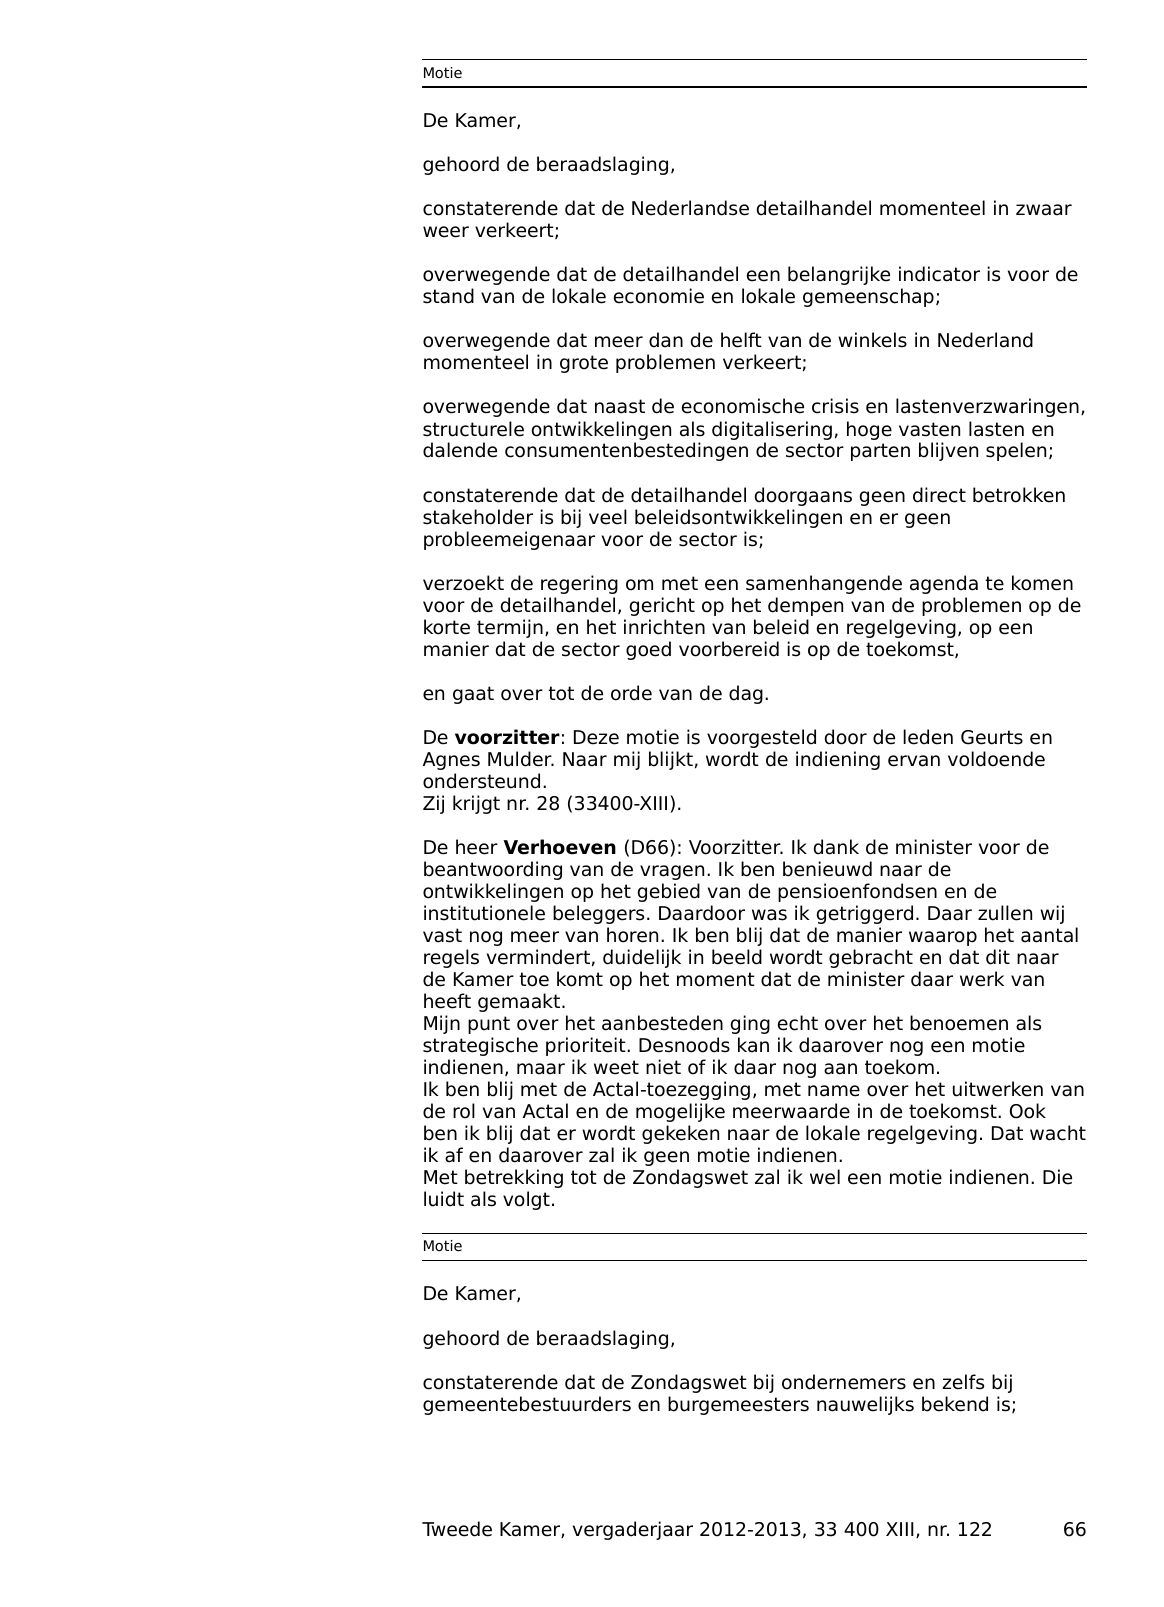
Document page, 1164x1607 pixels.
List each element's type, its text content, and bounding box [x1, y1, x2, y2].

text gehoord de beraadslaging, [422, 1327, 1087, 1349]
text constaterende dat de Zondagswet bij ondernemers en zelfs bij gemeentebestuurders en burgemeesters nauwelijks bekend is; [422, 1372, 1087, 1416]
text gehoord de beraadslaging, [422, 154, 1087, 176]
text Zij krijgt nr. 28 (33400-XIII). [422, 793, 1087, 815]
text constaterende dat de detailhandel doorgaans geen direct betrokken stakeholder is bij veel beleidsontwikkelingen en er geen probleemeigenaar voor de sector is; [422, 484, 1087, 551]
text overwegende dat meer dan de helft van de winkels in Nederland momenteel in grote problemen verkeert; [422, 330, 1087, 374]
text Mijn punt over het aanbesteden ging echt over het benoemen als strategische prioriteit. Desnoods kan ik daarover nog een motie indienen, maar ik weet niet of ik daar nog aan toekom. [422, 1013, 1087, 1079]
text overwegende dat naast de economische crisis en lastenverzwaringen, structurele ontwikkelingen als digitalisering, hoge vasten lasten en dalende consumentenbestedingen de sector parten blijven spelen; [422, 396, 1087, 462]
text De Kamer, [422, 110, 1087, 132]
table_header Motie [422, 60, 1087, 86]
text Ik ben blij met de Actal-toezegging, met name over het uitwerken van de rol van Actal en de mogelijke meerwaarde in de toekomst. Ook ben ik blij dat er wordt gekeken naar de lokale regelgeving. Dat wacht ik af en daarover zal ik geen motie indienen. [422, 1079, 1087, 1167]
text De heer Verhoeven (D66): Voorzitter. Ik dank de minister voor de beantwoording van de vragen. Ik ben benieuwd naar de ontwikkelingen op het gebied van de pensioenfondsen en de institutionele beleggers. Daardoor was ik getriggerd. Daar zullen wij vast nog meer van horen. Ik ben blij dat de manier waarop het aantal regels vermindert, duidelijk in beeld wordt gebracht en dat dit naar de Kamer toe komt op het moment dat de minister daar werk van heeft gemaakt. [422, 837, 1087, 1013]
text overwegende dat de detailhandel een belangrijke indicator is voor de stand van de lokale economie en lokale gemeenschap; [422, 264, 1087, 308]
text verzoekt de regering om met een samenhangende agenda te komen voor de detailhandel, gericht op het dempen van de problemen op de korte termijn, en het inrichten van beleid en regelgeving, op een manier dat de sector goed voorbereid is op de toekomst, [422, 573, 1087, 661]
text Met betrekking tot de Zondagswet zal ik wel een motie indienen. Die luidt als volgt. [422, 1167, 1087, 1211]
text De Kamer, [422, 1283, 1087, 1305]
text De voorzitter: Deze motie is voorgesteld door de leden Geurts en Agnes Mulder. Naar mij blijkt, wordt de indiening ervan voldoende ondersteund. [422, 727, 1087, 793]
text en gaat over tot de orde van de dag. [422, 683, 1087, 705]
table_header Motie [422, 1234, 1087, 1260]
text constaterende dat de Nederlandse detailhandel momenteel in zwaar weer verkeert; [422, 198, 1087, 242]
